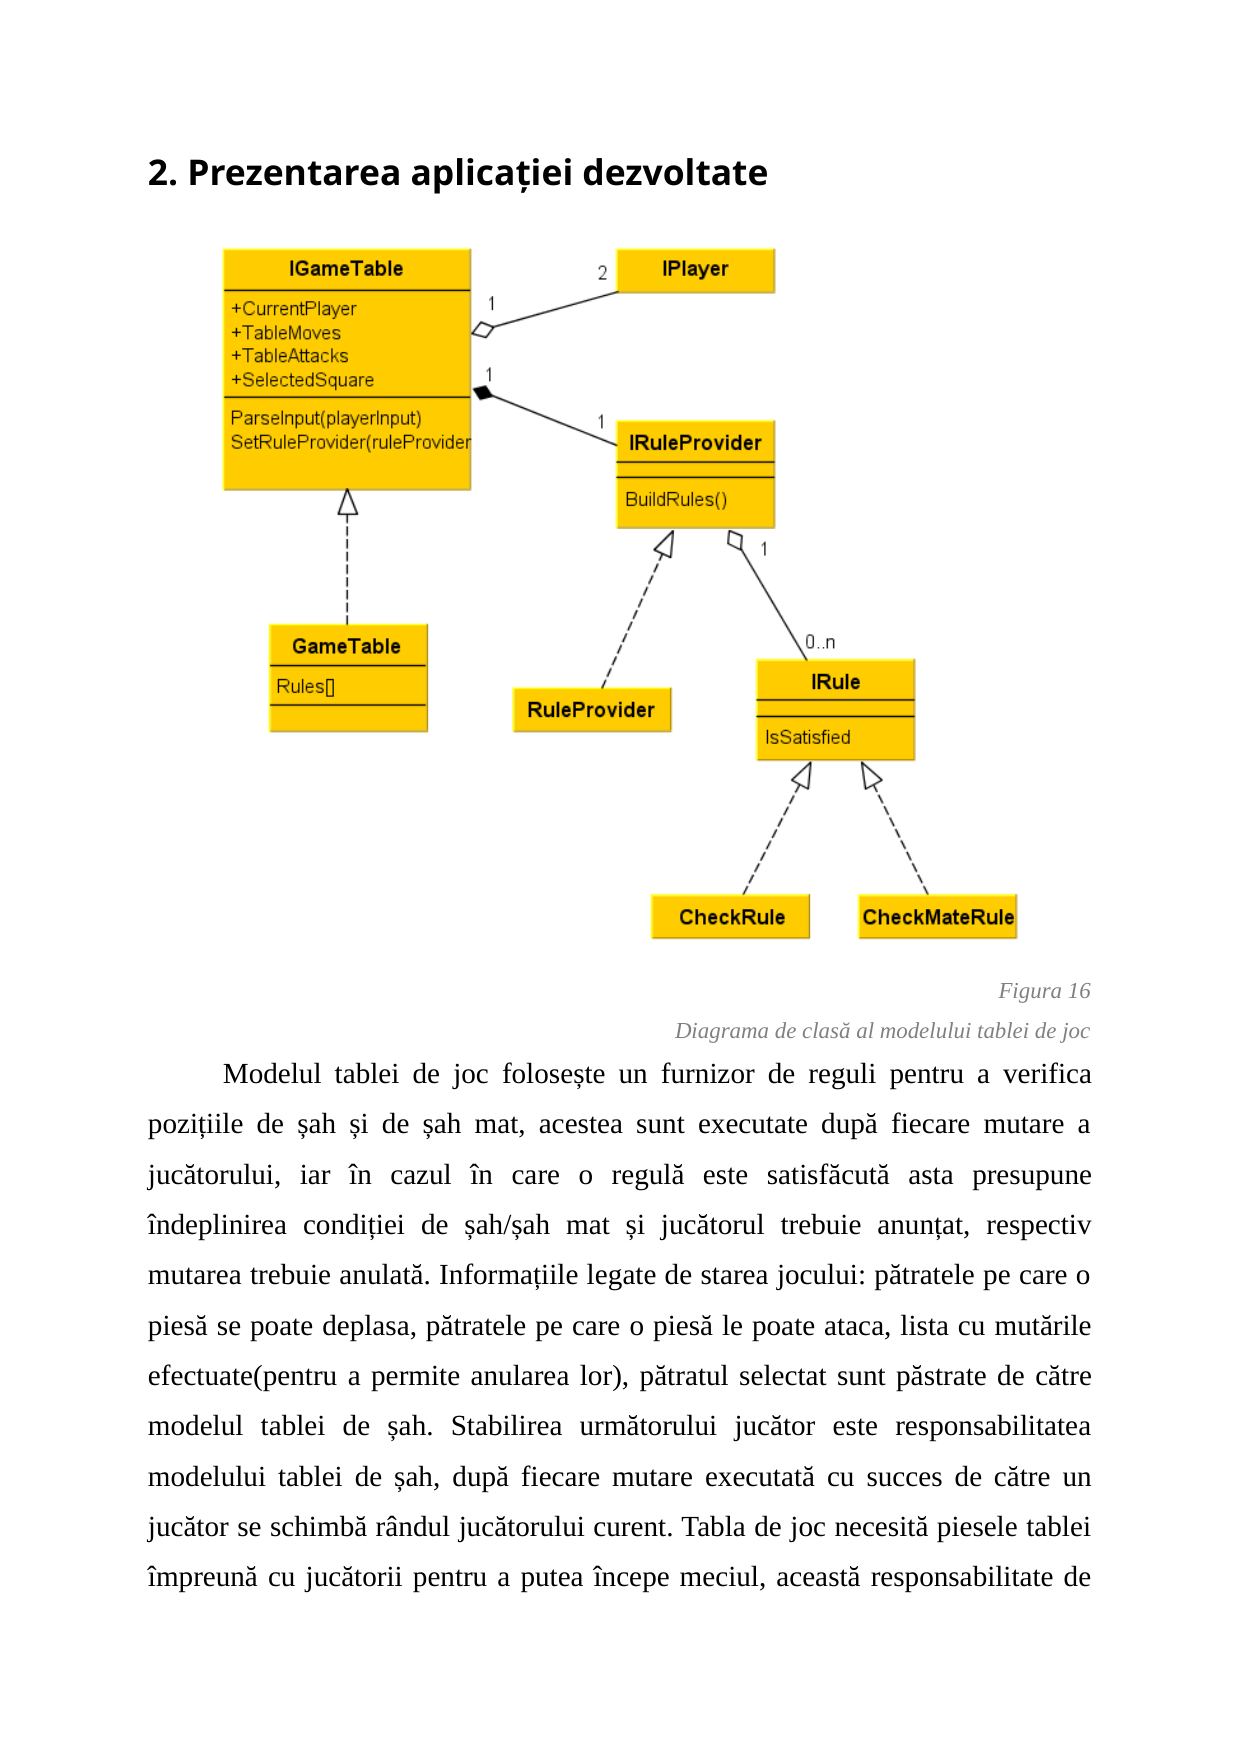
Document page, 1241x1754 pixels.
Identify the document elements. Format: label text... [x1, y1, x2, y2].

text Modelul tablei de joc folosește un furnizor de reguli pentru a verifica pozițiile de șah și de șah mat, acestea sunt executate după fiecare mutare a jucătorului, iar în cazul în care o regulă este satisfăcută asta presupune îndeplinirea condiției de șah/șah mat și jucătorul trebuie anunțat, respectiv mutarea trebuie anulată. Informațiile legate de starea jocului: pătratele pe care o piesă se poate deplasa, pătratele pe care o piesă le poate ataca, lista cu mutările efectuate(pentru a permite anularea lor), pătratul selectat sunt păstrate de către modelul tablei de șah. Stabilirea următorului jucător este responsabilitatea modelului tablei de șah, după fiecare mutare executată cu succes de către un jucător se schimbă rândul jucătorului curent. Tabla de joc necesită piesele tablei împreună cu jucătorii pentru a putea începe meciul, această responsabilitate de [148, 1056, 1093, 1593]
text Figura 16 [148, 964, 1093, 1003]
text Diagrama de clasă al modelului tablei de joc [148, 1017, 1093, 1043]
picture [199, 225, 1042, 964]
